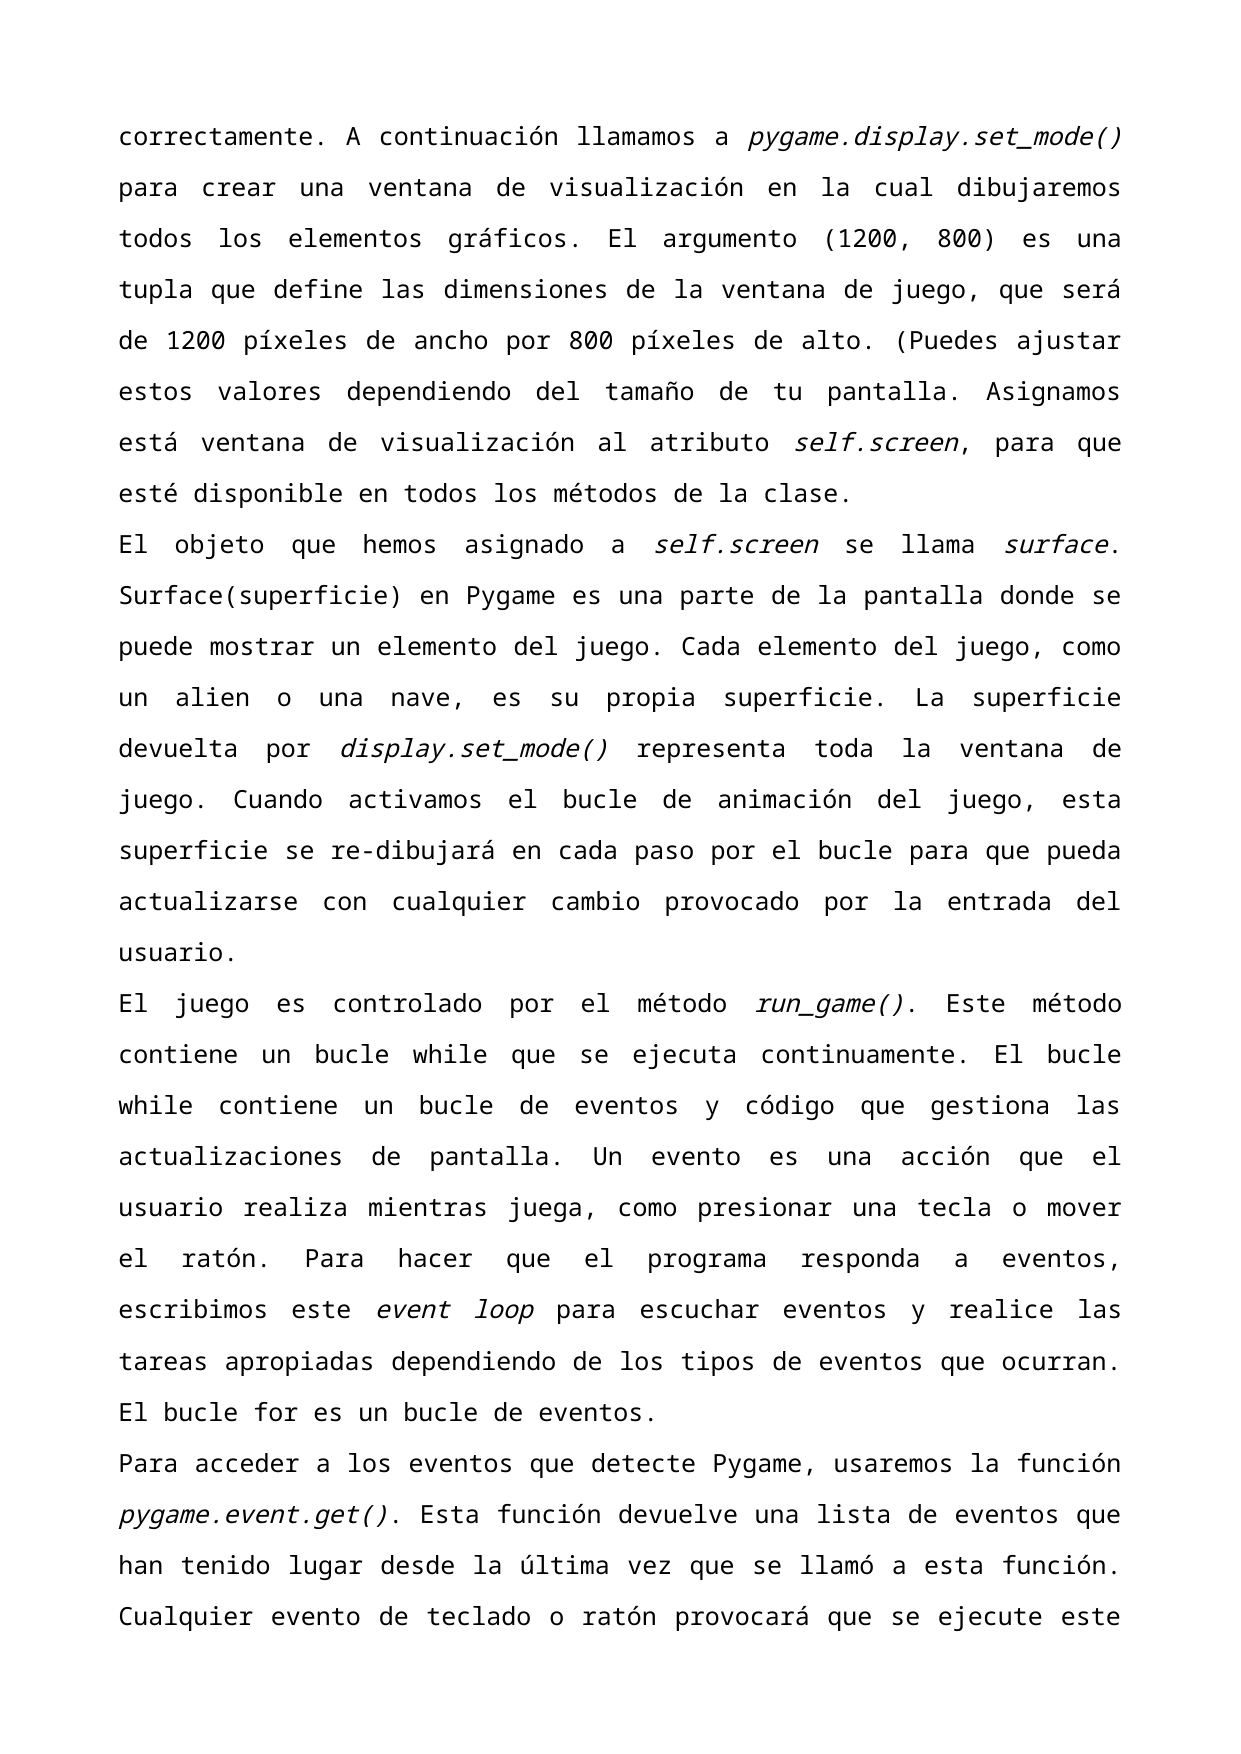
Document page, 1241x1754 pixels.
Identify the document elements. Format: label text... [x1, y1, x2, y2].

text correctamente. A continuación llamamos a pygame.display.set_mode() para crear una ventana de visualización en la cual dibujaremos todos los elementos gráficos. El argumento (1200, 800) es una tupla que define las dimensiones de la ventana de juego, que será de 1200 píxeles de ancho por 800 píxeles de alto. (Puedes ajustar estos valores dependiendo del tamaño de tu pantalla. Asignamos está ventana de visualización al atributo self.screen, para que esté disponible en todos los métodos de la clase. [118, 118, 1122, 509]
text Para acceder a los eventos que detecte Pygame, usaremos la función pygame.event.get(). Esta función devuelve una lista de eventos que han tenido lugar desde la última vez que se llamó a esta función. Cualquier evento de teclado o ratón provocará que se ejecute este [118, 1445, 1122, 1632]
text El juego es controlado por el método run_game(). Este método contiene un bucle while que se ejecuta continuamente. El bucle while contiene un bucle de eventos y código que gestiona las actualizaciones de pantalla. Un evento es una acción que el usuario realiza mientras juega, como presionar una tecla o mover el ratón. Para hacer que el programa responda a eventos, escribimos este event loop para escuchar eventos y realice las tareas apropiadas dependiendo de los tipos de eventos que ocurran. El bucle for es un bucle de eventos. [118, 986, 1122, 1428]
text El objeto que hemos asignado a self.screen se llama surface. Surface(superficie) en Pygame es una parte de la pantalla donde se puede mostrar un elemento del juego. Cada elemento del juego, como un alien o una nave, es su propia superficie. La superficie devuelta por display.set_mode() representa toda la ventana de juego. Cuando activamos el bucle de animación del juego, esta superficie se re-dibujará en cada paso por el bucle para que pueda actualizarse con cualquier cambio provocado por la entrada del usuario. [118, 526, 1122, 969]
